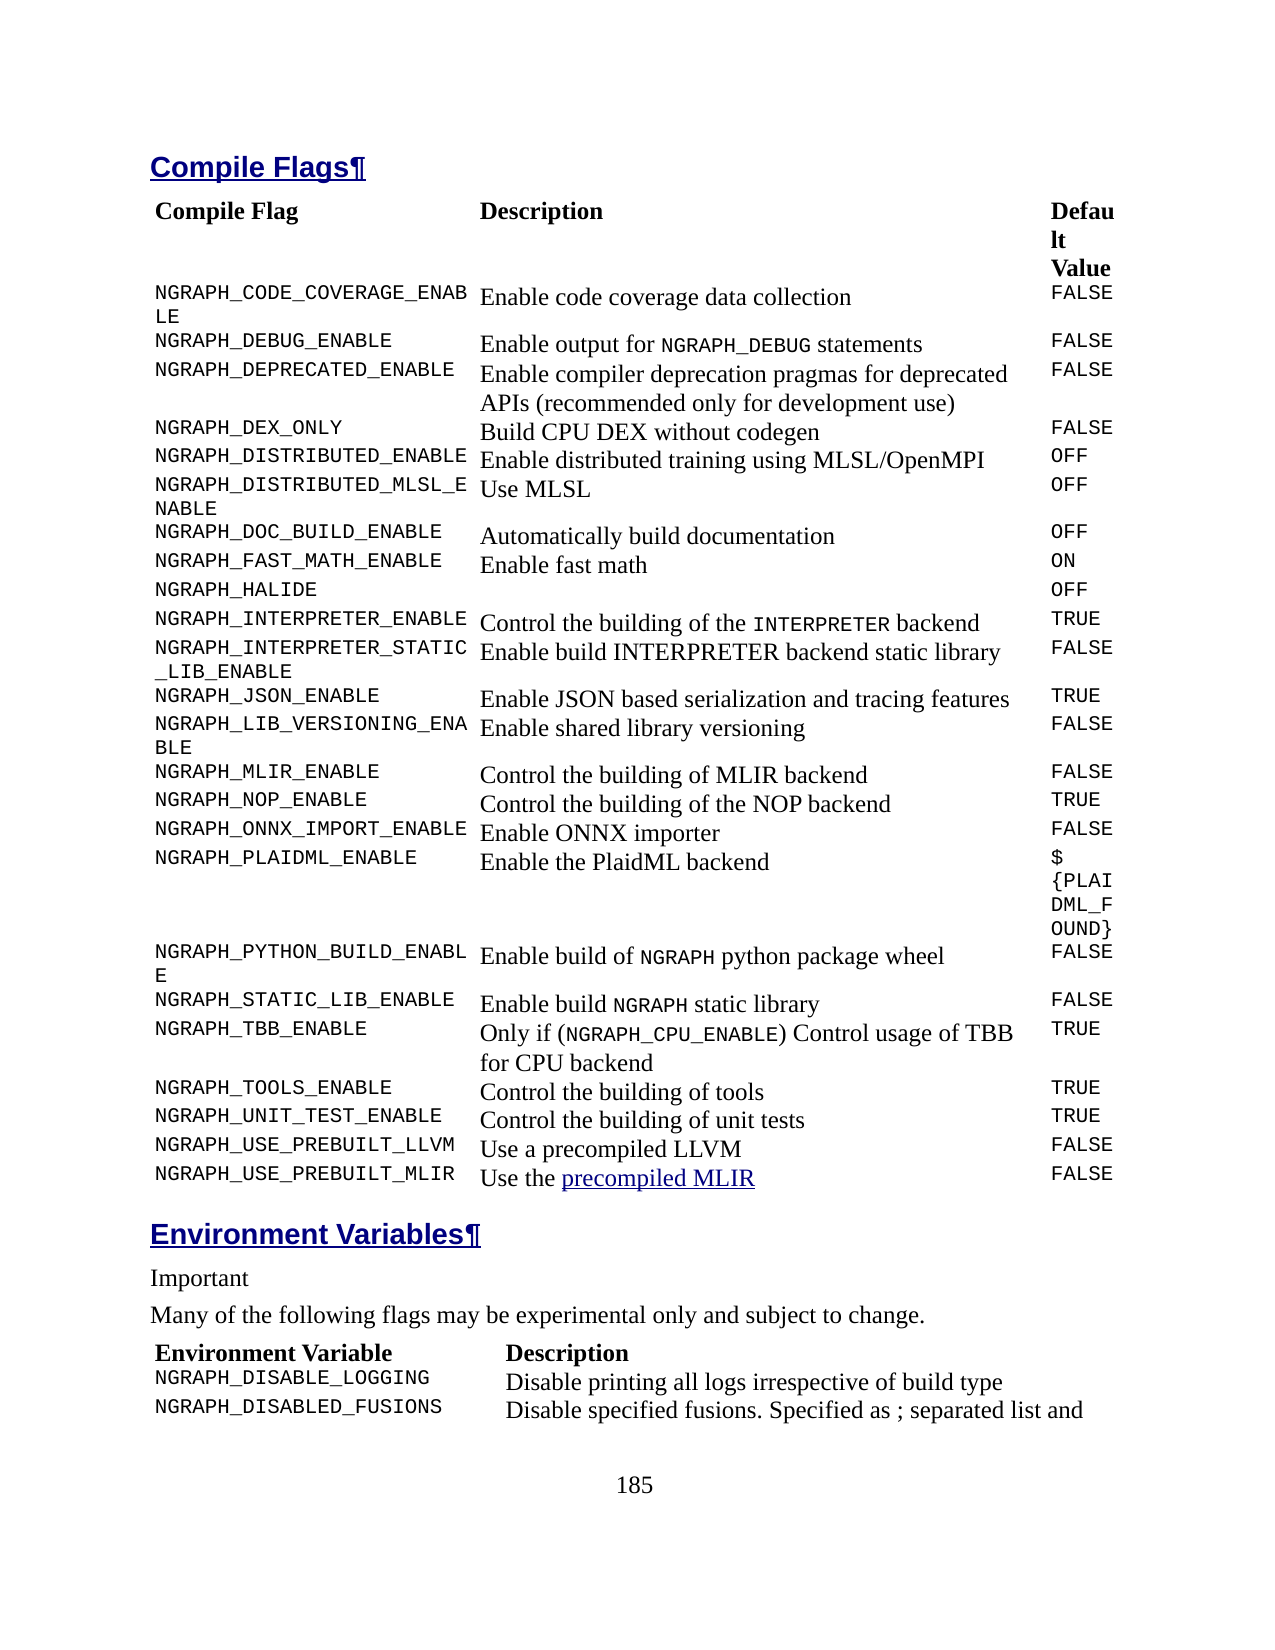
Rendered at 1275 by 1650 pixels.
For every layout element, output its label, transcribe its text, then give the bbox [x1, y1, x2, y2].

table_cell Use the precompiled MLIR [475, 1163, 1046, 1192]
table_cell TRUE [1046, 608, 1125, 637]
table_cell Enable ONNX importer [475, 818, 1046, 847]
table_cell Enable distributed training using MLSL/OpenMPI [475, 445, 1046, 474]
table_cell FALSE [1046, 637, 1125, 684]
table_cell NGRAPH_INTERPRETER_ENABLE [150, 608, 475, 637]
table_cell Automatically build documentation [475, 521, 1046, 550]
table_cell Build CPU DEX without codegen [475, 417, 1046, 445]
table_cell FALSE [1046, 989, 1125, 1018]
table_cell NGRAPH_USE_PREBUILT_LLVM [150, 1134, 475, 1163]
table_cell NGRAPH_HALIDE [150, 579, 475, 608]
table_cell OFF [1046, 445, 1125, 474]
table_cell NGRAPH_DISABLE_LOGGING [150, 1367, 501, 1396]
table_cell NGRAPH_DISABLED_FUSIONS [150, 1396, 501, 1424]
table_cell NGRAPH_JSON_ENABLE [150, 685, 475, 713]
table_cell Disable printing all logs irrespective of build type [501, 1367, 1125, 1396]
table_cell FALSE [1046, 818, 1125, 847]
table_cell NGRAPH_MLIR_ENABLE [150, 761, 475, 789]
table_cell Enable shared library versioning [475, 713, 1046, 761]
table_cell FALSE [1046, 330, 1125, 359]
table_cell NGRAPH_STATIC_LIB_ENABLE [150, 989, 475, 1018]
table_cell Use MLSL [475, 474, 1046, 521]
table_cell NGRAPH_TOOLS_ENABLE [150, 1077, 475, 1105]
table_cell Use a precompiled LLVM [475, 1134, 1046, 1163]
table_cell NGRAPH_DEX_ONLY [150, 417, 475, 445]
table_cell ON [1046, 550, 1125, 579]
table_cell NGRAPH_UNIT_TEST_ENABLE [150, 1105, 475, 1134]
table_cell NGRAPH_NOP_ENABLE [150, 789, 475, 818]
table_cell Enable JSON based serialization and tracing features [475, 685, 1046, 713]
table_cell FALSE [1046, 761, 1125, 789]
table_cell OFF [1046, 579, 1125, 608]
table_cell FALSE [1046, 941, 1125, 989]
table_cell Control the building of the INTERPRETER backend [475, 608, 1046, 637]
table_cell OFF [1046, 521, 1125, 550]
table_cell FALSE [1046, 713, 1125, 761]
subtitle Compile Flags¶ [150, 150, 1125, 183]
table_cell Control the building of the NOP backend [475, 789, 1046, 818]
table_cell TRUE [1046, 1105, 1125, 1134]
subtitle Environment Variables¶ [150, 1217, 1125, 1250]
table_header Description [475, 196, 1046, 282]
table_cell NGRAPH_PYTHON_BUILD_ENABLE [150, 941, 475, 989]
table_cell TRUE [1046, 1018, 1125, 1077]
table_cell Enable the PlaidML backend [475, 847, 1046, 941]
table_cell FALSE [1046, 1163, 1125, 1192]
table_cell Control the building of unit tests [475, 1105, 1046, 1134]
table_cell OFF [1046, 474, 1125, 521]
table_cell NGRAPH_FAST_MATH_ENABLE [150, 550, 475, 579]
table_cell TRUE [1046, 789, 1125, 818]
table_header Environment Variable [150, 1338, 501, 1367]
table_cell NGRAPH_ONNX_IMPORT_ENABLE [150, 818, 475, 847]
table_header Description [501, 1338, 1125, 1367]
table_header Default Value [1046, 196, 1125, 282]
table_cell Enable build NGRAPH static library [475, 989, 1046, 1018]
table_cell FALSE [1046, 282, 1125, 329]
table_cell Enable code coverage data collection [475, 282, 1046, 329]
table_cell NGRAPH_PLAIDML_ENABLE [150, 847, 475, 941]
table_cell NGRAPH_TBB_ENABLE [150, 1018, 475, 1077]
table_cell Enable build of NGRAPH python package wheel [475, 941, 1046, 989]
table_cell NGRAPH_LIB_VERSIONING_ENABLE [150, 713, 475, 761]
table_cell NGRAPH_DEBUG_ENABLE [150, 330, 475, 359]
table_cell NGRAPH_USE_PREBUILT_MLIR [150, 1163, 475, 1192]
table_cell TRUE [1046, 1077, 1125, 1105]
table_cell TRUE [1046, 685, 1125, 713]
text Important [150, 1263, 1125, 1291]
table_cell [475, 579, 1046, 608]
table_cell Only if (NGRAPH_CPU_ENABLE) Control usage of TBB for CPU backend [475, 1018, 1046, 1077]
table_cell NGRAPH_DOC_BUILD_ENABLE [150, 521, 475, 550]
table_cell Enable fast math [475, 550, 1046, 579]
table_cell Control the building of MLIR backend [475, 761, 1046, 789]
text Many of the following flags may be experimental only and subject to change. [150, 1300, 1125, 1329]
table_cell NGRAPH_DISTRIBUTED_ENABLE [150, 445, 475, 474]
table_cell Enable build INTERPRETER backend static library [475, 637, 1046, 684]
table_cell NGRAPH_DEPRECATED_ENABLE [150, 359, 475, 417]
table_cell Disable specified fusions. Specified as ; separated list and [501, 1396, 1125, 1424]
table_cell Enable output for NGRAPH_DEBUG statements [475, 330, 1046, 359]
table_cell FALSE [1046, 359, 1125, 417]
table_cell FALSE [1046, 417, 1125, 445]
table_cell Enable compiler deprecation pragmas for deprecated APIs (recommended only for development use) [475, 359, 1046, 417]
table_cell ${PLAIDML_FOUND} [1046, 847, 1125, 941]
table_cell NGRAPH_CODE_COVERAGE_ENABLE [150, 282, 475, 329]
table_cell NGRAPH_INTERPRETER_STATIC_LIB_ENABLE [150, 637, 475, 684]
table_cell FALSE [1046, 1134, 1125, 1163]
table_cell NGRAPH_DISTRIBUTED_MLSL_ENABLE [150, 474, 475, 521]
table_header Compile Flag [150, 196, 475, 282]
table_cell Control the building of tools [475, 1077, 1046, 1105]
